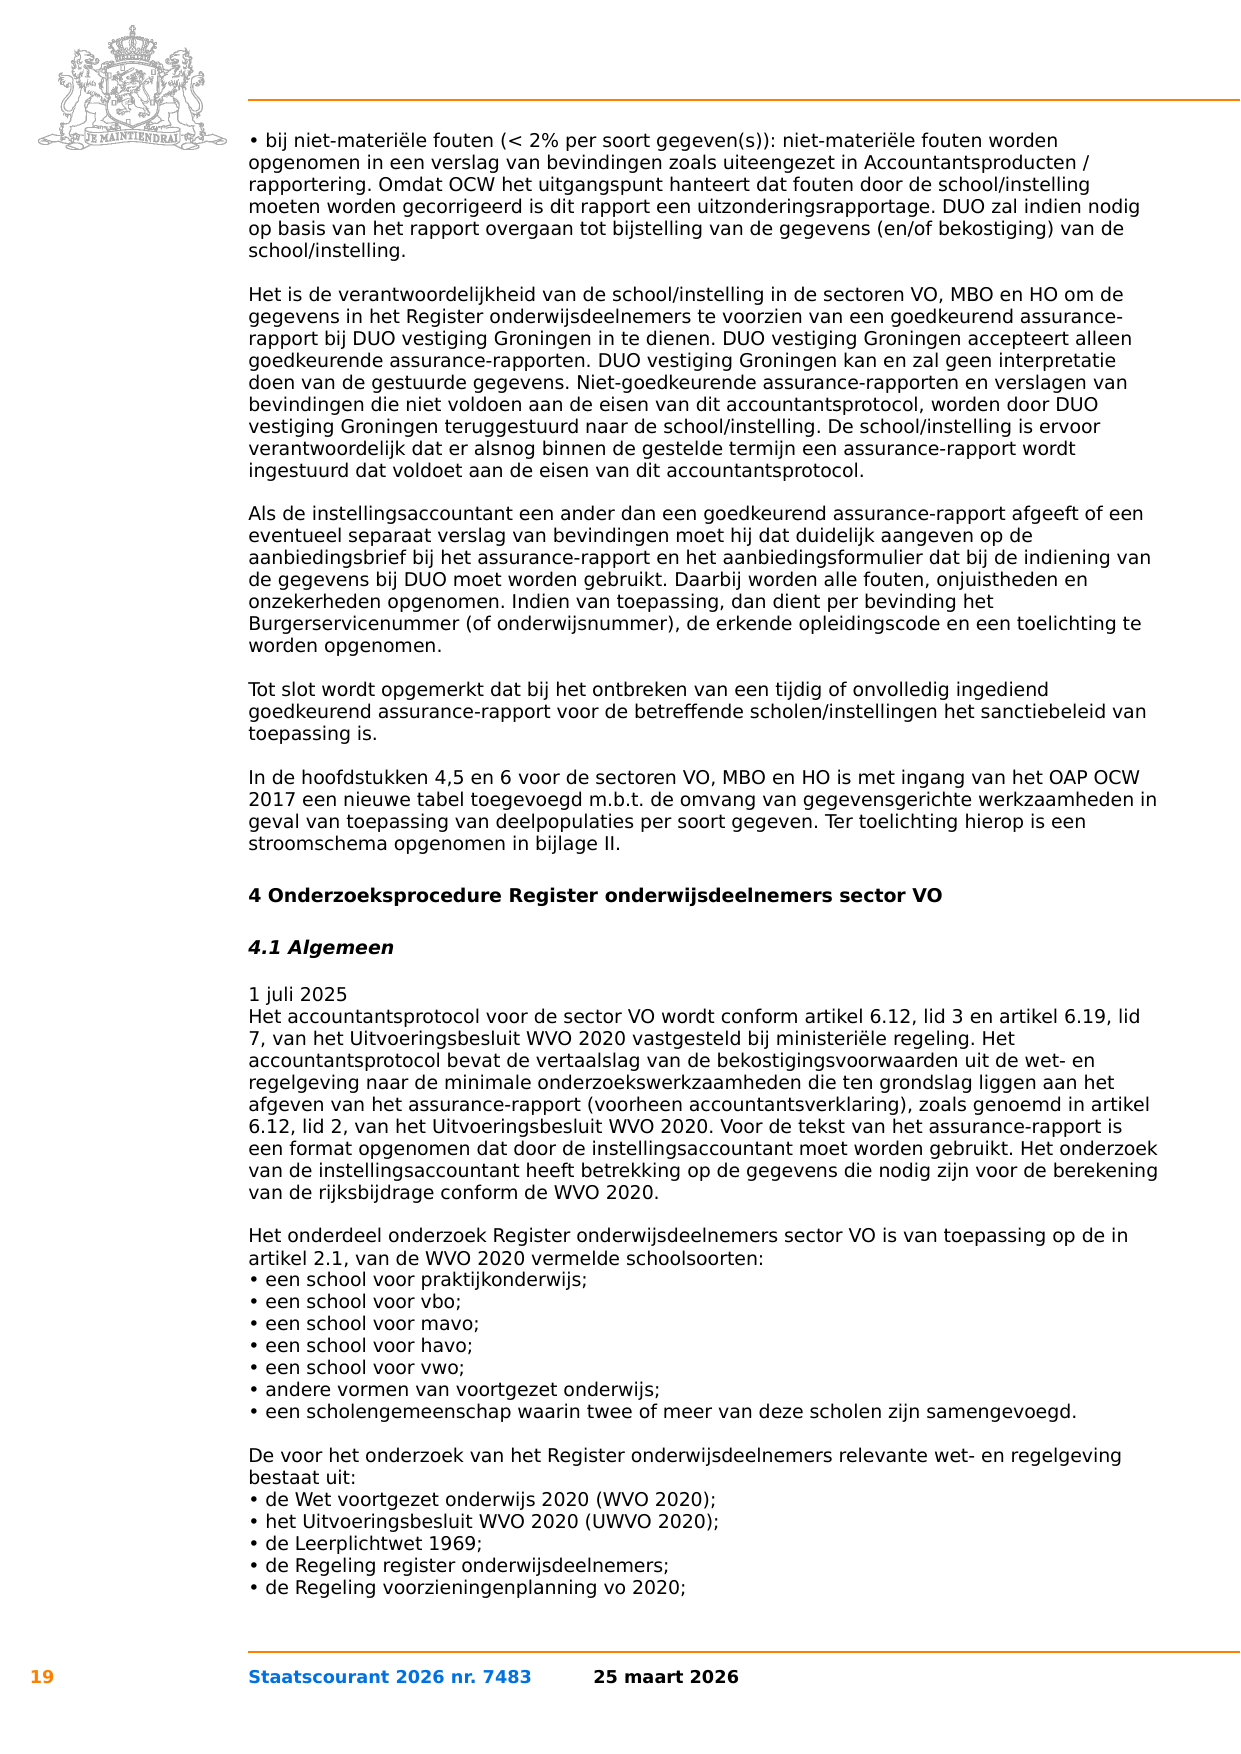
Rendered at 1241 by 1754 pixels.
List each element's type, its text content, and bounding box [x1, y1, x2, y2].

text • de Leerplichtwet 1969; [248, 1533, 1163, 1555]
text Tot slot wordt opgemerkt dat bij het ontbreken van een tijdig of onvolledig ingediend goedkeurend assurance-rapport voor de betreffende scholen/instellingen het sanctiebeleid van toepassing is. [248, 679, 1163, 745]
text • een school voor mavo; [248, 1313, 1163, 1335]
subtitle 4.1 Algemeen [248, 937, 1163, 959]
text • de Regeling voorzieningenplanning vo 2020; [248, 1577, 1163, 1599]
text • de Wet voortgezet onderwijs 2020 (WVO 2020); [248, 1489, 1163, 1511]
text • de Regeling register onderwijsdeelnemers; [248, 1555, 1163, 1577]
text Het is de verantwoordelijkheid van de school/instelling in de sectoren VO, MBO en HO om de gegevens in het Register onderwijsdeelnemers te voorzien van een goedkeurend assurance-rapport bij DUO vestiging Groningen in te dienen. DUO vestiging Groningen accepteert alleen goedkeurende assurance-rapporten. DUO vestiging Groningen kan en zal geen interpretatie doen van de gestuurde gegevens. Niet-goedkeurende assurance-rapporten en verslagen van bevindingen die niet voldoen aan de eisen van dit accountantsprotocol, worden door DUO vestiging Groningen teruggestuurd naar de school/instelling. De school/instelling is ervoor verantwoordelijk dat er alsnog binnen de gestelde termijn een assurance-rapport wordt ingestuurd dat voldoet aan de eisen van dit accountantsprotocol. [248, 284, 1163, 481]
text Het onderdeel onderzoek Register onderwijsdeelnemers sector VO is van toepassing op de in artikel 2.1, van de WVO 2020 vermelde schoolsoorten: [248, 1225, 1163, 1269]
text De voor het onderzoek van het Register onderwijsdeelnemers relevante wet- en regelgeving bestaat uit: [248, 1445, 1163, 1489]
text Het accountantsprotocol voor de sector VO wordt conform artikel 6.12, lid 3 en artikel 6.19, lid 7, van het Uitvoeringsbesluit WVO 2020 vastgesteld bij ministeriële regeling. Het accountantsprotocol bevat de vertaalslag van de bekostigingsvoorwaarden uit de wet- en regelgeving naar de minimale onderzoekswerkzaamheden die ten grondslag liggen aan het afgeven van het assurance-rapport (voorheen accountantsverklaring), zoals genoemd in artikel 6.12, lid 2, van het Uitvoeringsbesluit WVO 2020. Voor de tekst van het assurance-rapport is een format opgenomen dat door de instellingsaccountant moet worden gebruikt. Het onderzoek van de instellingsaccountant heeft betrekking op de gegevens die nodig zijn voor de berekening van de rijksbijdrage conform de WVO 2020. [248, 1006, 1163, 1203]
text 1 juli 2025 [248, 984, 1163, 1006]
text In de hoofdstukken 4,5 en 6 voor de sectoren VO, MBO en HO is met ingang van het OAP OCW 2017 een nieuwe tabel toegevoegd m.b.t. de omvang van gegevensgerichte werkzaamheden in geval van toepassing van deelpopulaties per soort gegeven. Ter toelichting hierop is een stroomschema opgenomen in bijlage II. [248, 767, 1163, 855]
text • andere vormen van voortgezet onderwijs; [248, 1379, 1163, 1401]
subtitle 4 Onderzoeksprocedure Register onderwijsdeelnemers sector VO [248, 885, 1163, 907]
text Als de instellingsaccountant een ander dan een goedkeurend assurance-rapport afgeeft of een eventueel separaat verslag van bevindingen moet hij dat duidelijk aangeven op de aanbiedingsbrief bij het assurance-rapport en het aanbiedingsformulier dat bij de indiening van de gegevens bij DUO moet worden gebruikt. Daarbij worden alle fouten, onjuistheden en onzekerheden opgenomen. Indien van toepassing, dan dient per bevinding het Burgerservicenummer (of onderwijsnummer), de erkende opleidingscode en een toelichting te worden opgenomen. [248, 503, 1163, 657]
text • bij niet-materiële fouten (< 2% per soort gegeven(s)): niet-materiële fouten worden opgenomen in een verslag van bevindingen zoals uiteengezet in Accountantsproducten / rapportering. Omdat OCW het uitgangspunt hanteert dat fouten door de school/instelling moeten worden gecorrigeerd is dit rapport een uitzonderingsrapportage. DUO zal indien nodig op basis van het rapport overgaan tot bijstelling van de gegevens (en/of bekostiging) van de school/instelling. [248, 130, 1163, 262]
text • een school voor praktijkonderwijs; [248, 1269, 1163, 1291]
text • een school voor vwo; [248, 1357, 1163, 1379]
text • het Uitvoeringsbesluit WVO 2020 (UWVO 2020); [248, 1511, 1163, 1533]
text • een school voor havo; [248, 1335, 1163, 1357]
text • een school voor vbo; [248, 1291, 1163, 1313]
picture [38, 25, 227, 150]
text • een scholengemeenschap waarin twee of meer van deze scholen zijn samengevoegd. [248, 1401, 1163, 1423]
